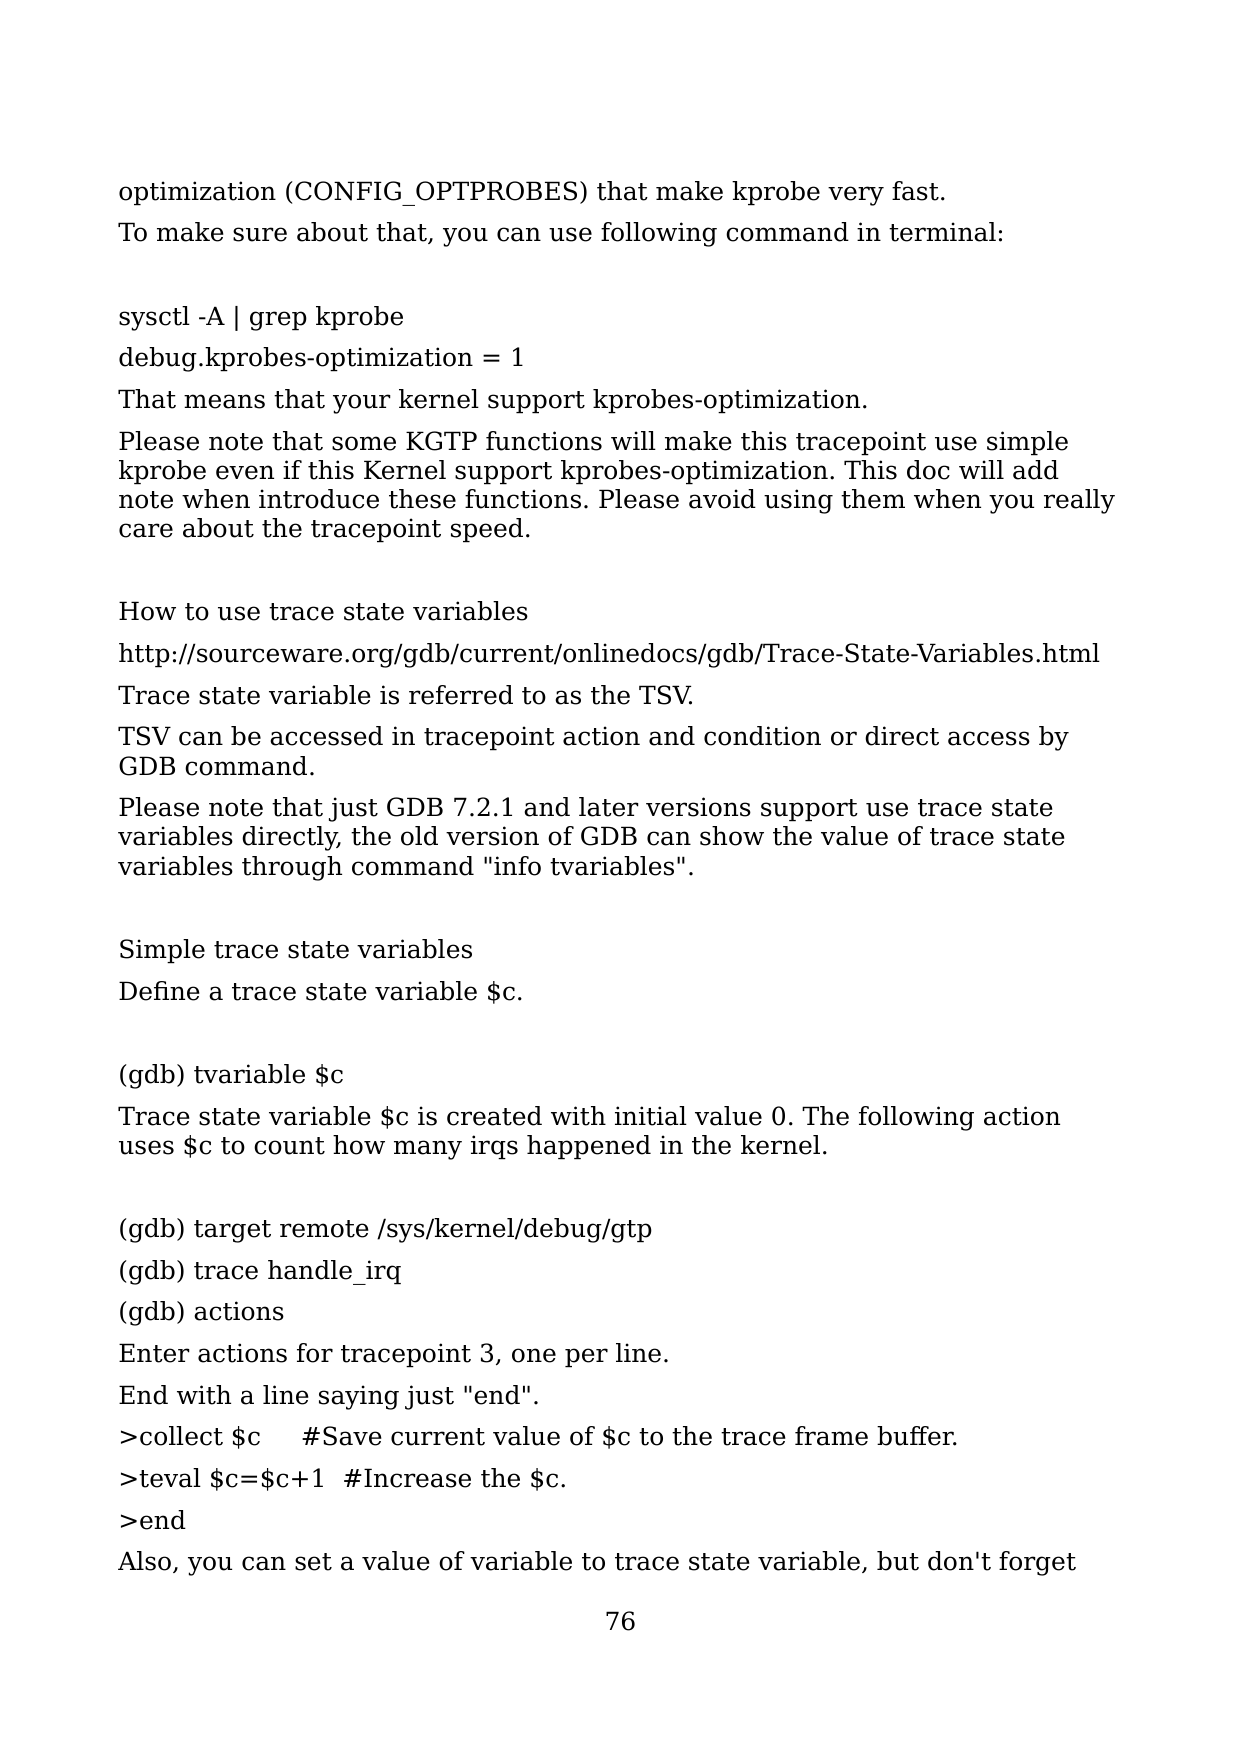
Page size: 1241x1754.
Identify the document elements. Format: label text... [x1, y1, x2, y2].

text >end [118, 1506, 1122, 1535]
text Trace state variable is referred to as the TSV. [118, 681, 1122, 710]
text Simple trace state variables [118, 935, 1122, 964]
text That means that your kernel support kprobes-optimization. [118, 385, 1122, 414]
text TSV can be accessed in tracepoint action and condition or direct access by GDB command. [118, 723, 1122, 781]
text Define a trace state variable $c. [118, 977, 1122, 1006]
text (gdb) tvariable $c [118, 1060, 1122, 1089]
text How to use trace state variables [118, 598, 1122, 627]
text http://sourceware.org/gdb/current/onlinedocs/gdb/Trace-State-Variables.html [118, 639, 1122, 668]
text sysctl -A | grep kprobe [118, 302, 1122, 331]
text debug.kprobes-optimization = 1 [118, 343, 1122, 373]
text >collect $c #Save current value of $c to the trace frame buffer. [118, 1423, 1122, 1452]
text Trace state variable $c is created with initial value 0. The following action uses $c to count how many irqs happened in the kernel. [118, 1102, 1122, 1160]
text (gdb) actions [118, 1298, 1122, 1327]
text End with a line saying just "end". [118, 1381, 1122, 1410]
text To make sure about that, you can use following command in terminal: [118, 218, 1122, 248]
text Please note that just GDB 7.2.1 and later versions support use trace state variables directly, the old version of GDB can show the value of trace state variables through command "info tvariables". [118, 793, 1122, 881]
text (gdb) target remote /sys/kernel/debug/gtp [118, 1214, 1122, 1243]
text optimization (CONFIG_OPTPROBES) that make kprobe very fast. [118, 177, 1122, 206]
text Enter actions for tracepoint 3, one per line. [118, 1339, 1122, 1368]
text Please note that some KGTP functions will make this tracepoint use simple kprobe even if this Kernel support kprobes-optimization. This doc will add note when introduce these functions. Please avoid using them when you really care about the tracepoint speed. [118, 427, 1122, 543]
text Also, you can set a value of variable to trace state variable, but don't forget [118, 1548, 1122, 1577]
text (gdb) trace handle_irq [118, 1256, 1122, 1285]
text >teval $c=$c+1 #Increase the $c. [118, 1464, 1122, 1493]
